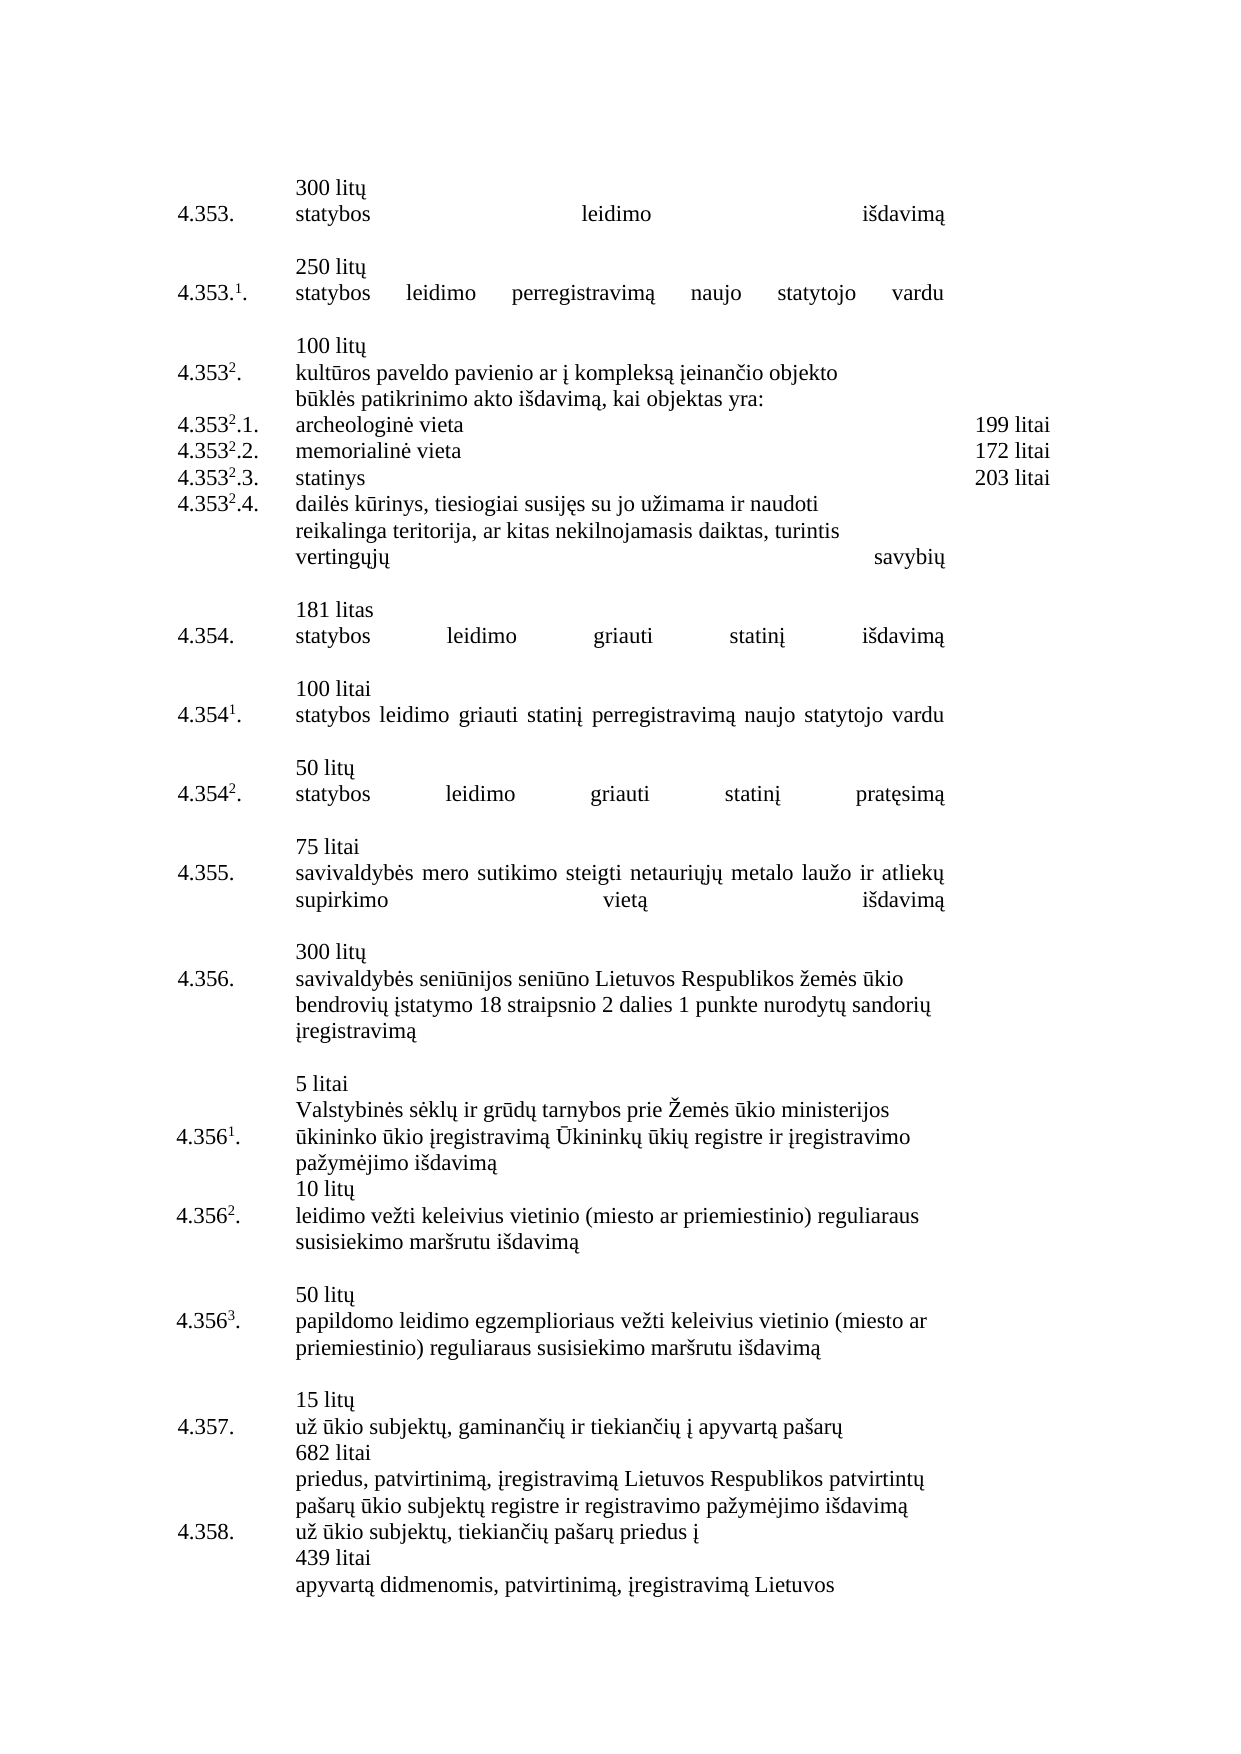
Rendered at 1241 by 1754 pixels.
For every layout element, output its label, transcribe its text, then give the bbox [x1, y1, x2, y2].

text 4.356. savivaldybės seniūnijos seniūno Lietuvos Respublikos žemės ūkio bendrovių įstatymo 18 straipsnio 2 dalies 1 punkte nurodytų sandorių įregistravimą 5 litai [177, 965, 945, 1096]
text 4.357. už ūkio subjektų, gaminančių ir tiekiančių į apyvartą pašarų 682 litai [177, 1413, 945, 1465]
text 4.3532. kultūros paveldo pavienio ar į kompleksą įeinančio objekto [177, 358, 1122, 385]
text 4.3532.2. memorialinė vieta 172 litai [177, 438, 1122, 464]
text 4.358. už ūkio subjektų, tiekiančių pašarų priedus į 439 litai [177, 1518, 945, 1571]
text 4.3562. leidimo vežti keleivius vietinio (miesto ar priemiestinio) reguliaraus susisiekimo maršrutu išdavimą 50 litų [176, 1202, 945, 1307]
text apyvartą didmenomis, patvirtinimą, įregistravimą Lietuvos [252, 1571, 945, 1597]
text 4.3563. papildomo leidimo egzemplioriaus vežti keleivius vietinio (miesto ar priemiestinio) reguliaraus susisiekimo maršrutu išdavimą 15 litų [176, 1307, 945, 1413]
text 4.355. savivaldybės mero sutikimo steigti netauriųjų metalo laužo ir atliekų supirkimo vietą išdavimą 300 litų [177, 859, 945, 965]
text Valstybinės sėklų ir grūdų tarnybos prie Žemės ūkio ministerijos [177, 1096, 945, 1123]
text 4.3532.4. dailės kūrinys, tiesiogiai susijęs su jo užimama ir naudoti [177, 490, 1122, 517]
text 4.353. statybos leidimo išdavimą 250 litų [177, 200, 945, 279]
text 4.3561. ūkininko ūkio įregistravimą Ūkininkų ūkių registre ir įregistravimo [176, 1123, 945, 1149]
text būklės patikrinimo akto išdavimą, kai objektas yra: [177, 385, 1122, 411]
text 4.353.1. statybos leidimo perregistravimą naujo statytojo vardu 100 litų [177, 279, 945, 358]
text 4.3532.3. statinys 203 litai [177, 464, 1122, 490]
text 300 litų [177, 148, 945, 200]
text 4.3532.1. archeologinė vieta 199 litai [177, 411, 1122, 438]
text vertingųjų savybių 181 litas [295, 543, 945, 622]
text 4.3541. statybos leidimo griauti statinį perregistravimą naujo statytojo vardu 50 litų [177, 701, 945, 780]
text 4.3542. statybos leidimo griauti statinį pratęsimą 75 litai [177, 780, 945, 859]
text 4.354. statybos leidimo griauti statinį išdavimą 100 litai [177, 622, 945, 701]
text pašarų ūkio subjektų registre ir registravimo pažymėjimo išdavimą [252, 1492, 945, 1518]
text priedus, patvirtinimą, įregistravimą Lietuvos Respublikos patvirtintų [252, 1465, 945, 1492]
text pažymėjimo išdavimą 10 litų [176, 1149, 945, 1202]
text reikalinga teritorija, ar kitas nekilnojamasis daiktas, turintis [177, 517, 1122, 543]
